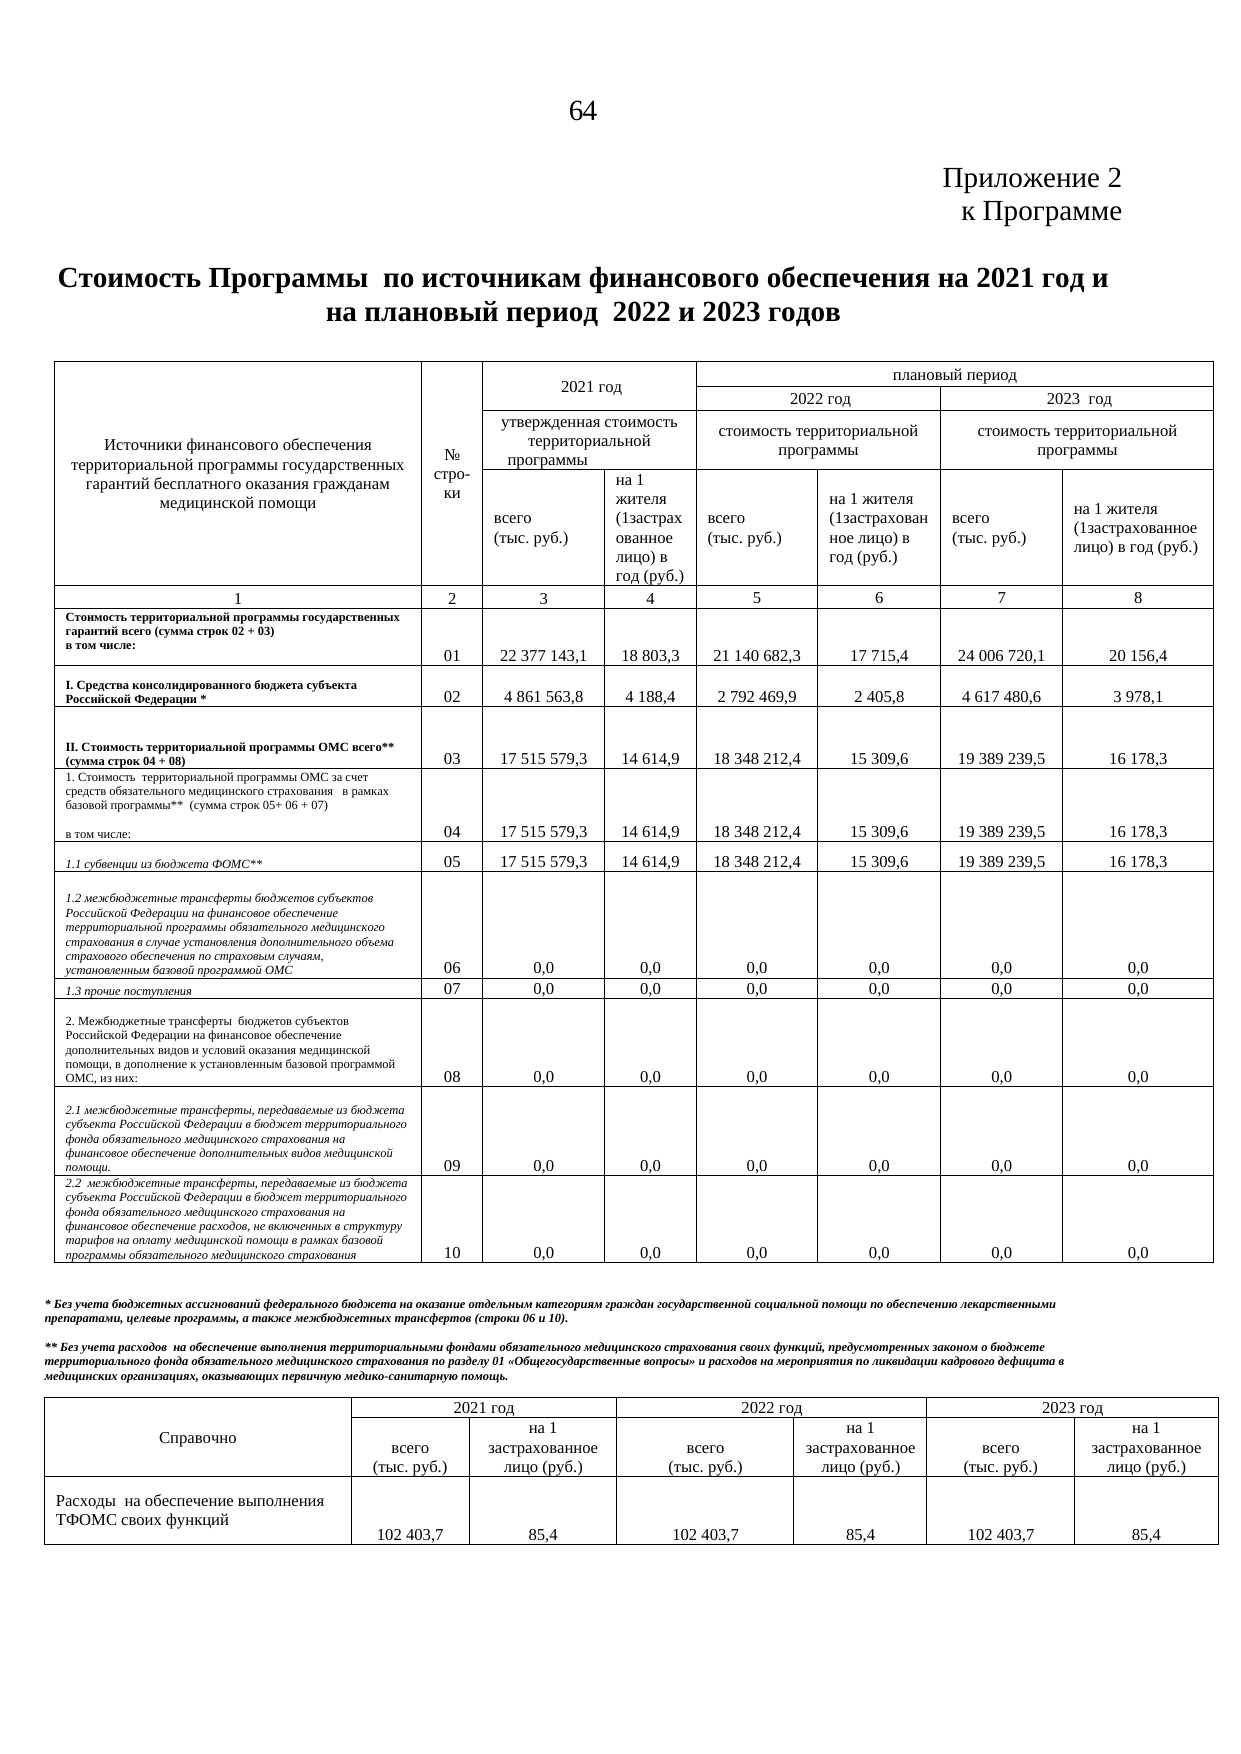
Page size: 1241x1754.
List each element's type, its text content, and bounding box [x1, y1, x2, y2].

table_cell 3 [483, 586, 604, 608]
table_cell 0,0 [941, 1176, 1062, 1262]
table_header 2022 год [617, 1398, 926, 1417]
table_header Справочно [45, 1398, 351, 1476]
table_cell всего (тыс. руб.) [483, 470, 604, 585]
table_cell 2.2 межбюджетные трансферты, передаваемые из бюджета субъекта Российской Федерации в бюджет территориального фонда обязательного медицинского страхования на финансовое обеспечение расходов, не включенных в структуру тарифов на оплату медицинской помощи в рамках базовой программы обязательного медицинского страхования [55, 1176, 421, 1262]
table_cell 2022 год [697, 387, 940, 410]
table_cell 0,0 [605, 1176, 696, 1262]
table_cell 1 [55, 586, 421, 608]
table_cell 14 614,9 [605, 842, 696, 871]
table_cell 4 [605, 586, 696, 608]
table_cell 8 [1063, 586, 1213, 608]
table_cell 10 [422, 1176, 482, 1262]
table_cell на 1 застрахованное лицо (руб.) [794, 1418, 926, 1476]
table_cell 19 389 239,5 [941, 842, 1062, 871]
table_cell 2 [422, 586, 482, 608]
text к Программе [44, 193, 1122, 227]
table_cell 22 377 143,1 [483, 609, 604, 665]
table_cell 0,0 [483, 1087, 604, 1174]
table_cell 0,0 [697, 979, 817, 998]
table_cell 05 [422, 842, 482, 871]
table_cell 24 006 720,1 [941, 609, 1062, 665]
table_cell 7 [941, 586, 1062, 608]
table_cell 0,0 [605, 999, 696, 1086]
table_cell на 1 жителя (1застрахованное лицо) в год (руб.) [605, 470, 696, 585]
table_cell 0,0 [483, 979, 604, 998]
table_cell 0,0 [483, 872, 604, 977]
table_cell 4 617 480,6 [941, 666, 1062, 706]
table_cell 0,0 [1063, 999, 1213, 1086]
text Приложение 2 [44, 160, 1122, 193]
table_cell 14 614,9 [605, 769, 696, 841]
table_cell Стоимость территориальной программы государственных гарантий всего (сумма строк 02 + 03) в том числе: [55, 609, 421, 665]
table_cell стоимость территориальной программы [697, 411, 940, 469]
table_cell 02 [422, 666, 482, 706]
table_cell 0,0 [483, 1176, 604, 1262]
table_cell 3 978,1 [1063, 666, 1213, 706]
table_cell 0,0 [941, 979, 1062, 998]
table_cell 20 156,4 [1063, 609, 1213, 665]
table_cell 0,0 [697, 872, 817, 977]
table_cell 0,0 [941, 999, 1062, 1086]
table_cell 15 309,6 [818, 842, 940, 871]
table_cell 0,0 [818, 1176, 940, 1262]
table_cell всего (тыс. руб.) [697, 470, 817, 585]
table_header Источники финансового обеспечения территориальной программы государственных гарантий бесплатного оказания гражданам медицинской помощи [55, 362, 421, 585]
table_cell 6 [818, 586, 940, 608]
table_cell 19 389 239,5 [941, 769, 1062, 841]
table_cell на 1 застрахованное лицо (руб.) [470, 1418, 616, 1476]
text * Без учета бюджетных ассигнований федерального бюджета на оказание отдельным категориям граждан государственной социальной помощи по обеспечению лекарственными препаратами, целевые программы, а также межбюджетных трансфертов (строки 06 и 10). [44, 1296, 1122, 1325]
table_cell 14 614,9 [605, 707, 696, 768]
table_cell 07 [422, 979, 482, 998]
table_cell I. Средства консолидированного бюджета субъекта Российской Федерации * [55, 666, 421, 706]
table_cell 18 803,3 [605, 609, 696, 665]
table_cell 0,0 [605, 872, 696, 977]
table_cell 0,0 [1063, 1087, 1213, 1174]
table_cell 2023 год [941, 387, 1213, 410]
table_cell на 1 жителя (1застрахованное лицо) в год (руб.) [818, 470, 940, 585]
table_cell 17 515 579,3 [483, 707, 604, 768]
table_header № стро-ки [422, 362, 482, 585]
table_cell 1. Стоимость территориальной программы ОМС за счет средств обязательного медицинского страхования в рамках базовой программы** (сумма строк 05+ 06 + 07) в том числе: [55, 769, 421, 841]
table_cell 0,0 [605, 1087, 696, 1174]
table_cell 0,0 [818, 1087, 940, 1174]
table_cell 18 348 212,4 [697, 769, 817, 841]
table_cell всего (тыс. руб.) [927, 1418, 1074, 1476]
table_cell II. Стоимость территориальной программы ОМС всего** (сумма строк 04 + 08) [55, 707, 421, 768]
table_cell 102 403,7 [617, 1477, 793, 1544]
table_cell 102 403,7 [352, 1477, 469, 1544]
text ** Без учета расходов на обеспечение выполнения территориальными фондами обязательного медицинского страхования своих функций, предусмотренных законом о бюджете территориального фонда обязательного медицинского страхования по разделу 01 «Общегосударственные вопросы» и расходов на мероприятия по ликвидации кадрового дефицита в медицинских организациях, оказывающих первичную медико-санитарную помощь. [44, 1339, 1122, 1383]
table_cell 19 389 239,5 [941, 707, 1062, 768]
table_header 2021 год [352, 1398, 616, 1417]
table_cell 0,0 [818, 872, 940, 977]
table_cell 2.1 межбюджетные трансферты, передаваемые из бюджета субъекта Российской Федерации в бюджет территориального фонда обязательного медицинского страхования на финансовое обеспечение дополнительных видов медицинской помощи. [55, 1087, 421, 1174]
table_cell всего (тыс. руб.) [352, 1418, 469, 1476]
table_cell 0,0 [697, 999, 817, 1086]
table_cell 21 140 682,3 [697, 609, 817, 665]
table_cell 0,0 [1063, 1176, 1213, 1262]
table_cell 1.3 прочие поступления [55, 979, 421, 998]
table_cell 0,0 [697, 1087, 817, 1174]
table_cell 4 861 563,8 [483, 666, 604, 706]
table_cell 0,0 [818, 979, 940, 998]
table_cell 0,0 [697, 1176, 817, 1262]
table_cell 1.1 субвенции из бюджета ФОМС** [55, 842, 421, 871]
table_cell 17 715,4 [818, 609, 940, 665]
table_cell 15 309,6 [818, 707, 940, 768]
table_cell 15 309,6 [818, 769, 940, 841]
table_header 2021 год [483, 362, 696, 410]
table_cell 5 [697, 586, 817, 608]
table_cell 18 348 212,4 [697, 707, 817, 768]
table_cell 04 [422, 769, 482, 841]
table_cell на 1 застрахованное лицо (руб.) [1075, 1418, 1218, 1476]
table_cell 16 178,3 [1063, 707, 1213, 768]
table_cell 1.2 межбюджетные трансферты бюджетов субъектов Российской Федерации на финансовое обеспечение территориальной программы обязательного медицинского страхования в случае установления дополнительного объема страхового обеспечения по страховым случаям, установленным базовой программой ОМС [55, 872, 421, 977]
table_cell 102 403,7 [927, 1477, 1074, 1544]
table_cell 03 [422, 707, 482, 768]
table_cell 0,0 [1063, 872, 1213, 977]
table_cell 0,0 [1063, 979, 1213, 998]
table_header плановый период [697, 362, 1213, 386]
table_cell 0,0 [941, 1087, 1062, 1174]
table_cell Расходы на обеспечение выполнения ТФОМС своих функций [45, 1477, 351, 1544]
table_cell 85,4 [794, 1477, 926, 1544]
table_cell 17 515 579,3 [483, 769, 604, 841]
table_cell 16 178,3 [1063, 842, 1213, 871]
table_cell 17 515 579,3 [483, 842, 604, 871]
table_cell 01 [422, 609, 482, 665]
table_cell 2 405,8 [818, 666, 940, 706]
table_cell стоимость территориальной программы [941, 411, 1213, 469]
table_cell всего (тыс. руб.) [617, 1418, 793, 1476]
table_header 2023 год [927, 1398, 1218, 1417]
table_cell 0,0 [605, 979, 696, 998]
table_cell всего (тыс. руб.) [941, 470, 1062, 585]
table_cell 08 [422, 999, 482, 1086]
table_cell 0,0 [941, 872, 1062, 977]
table_cell 09 [422, 1087, 482, 1174]
text Стоимость Программы по источникам финансового обеспечения на 2021 год и на плановый период 2022 и 2023 годов [44, 260, 1122, 327]
table_cell 0,0 [483, 999, 604, 1086]
table_cell утвержденная стоимость территориальной программы [483, 411, 696, 469]
table_cell 4 188,4 [605, 666, 696, 706]
table_cell 18 348 212,4 [697, 842, 817, 871]
table_cell 85,4 [470, 1477, 616, 1544]
table_cell 0,0 [818, 999, 940, 1086]
table_cell 06 [422, 872, 482, 977]
table_cell 16 178,3 [1063, 769, 1213, 841]
table_cell на 1 жителя (1застрахованное лицо) в год (руб.) [1063, 470, 1213, 585]
table_cell 85,4 [1075, 1477, 1218, 1544]
table_cell 2. Межбюджетные трансферты бюджетов субъектов Российской Федерации на финансовое обеспечение дополнительных видов и условий оказания медицинской помощи, в дополнение к установленным базовой программой ОМС, из них: [55, 999, 421, 1086]
table_cell 2 792 469,9 [697, 666, 817, 706]
